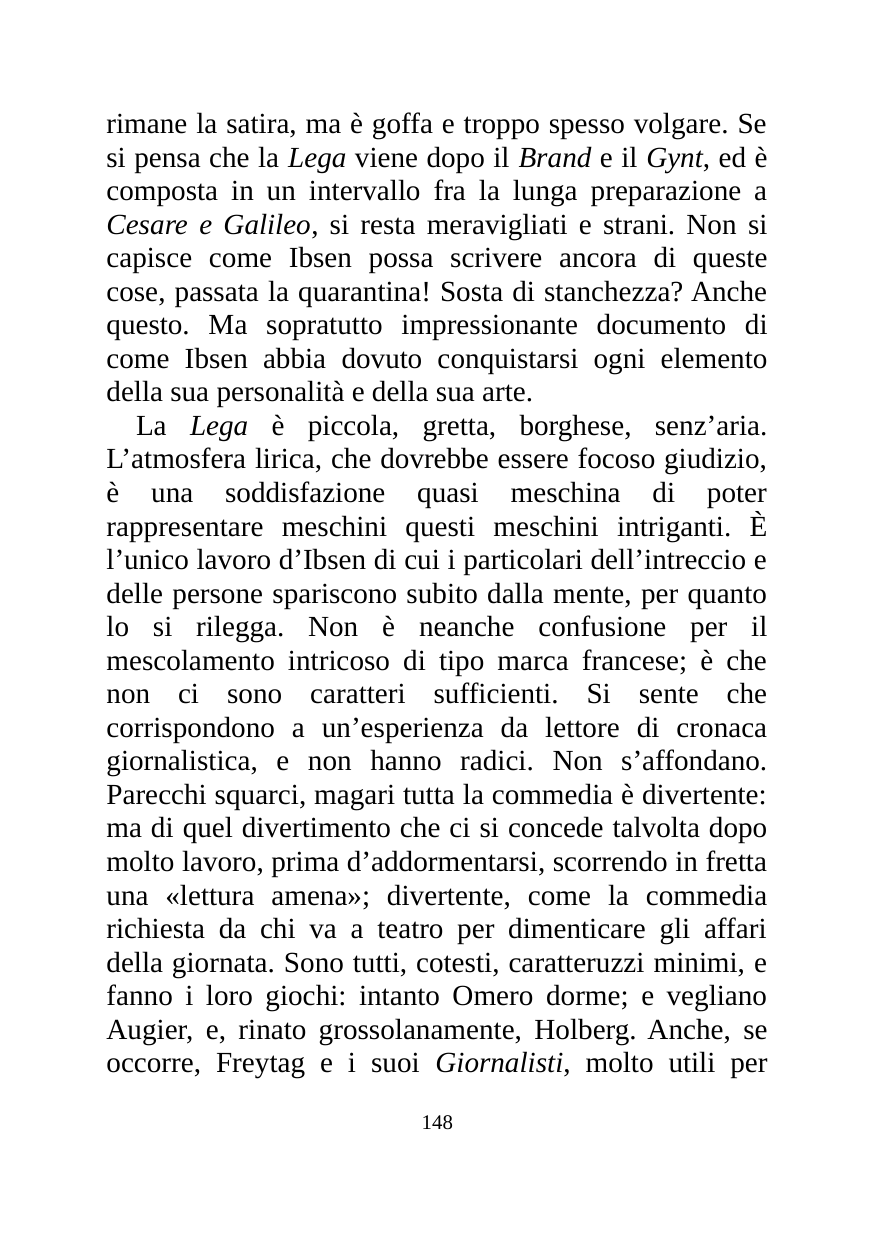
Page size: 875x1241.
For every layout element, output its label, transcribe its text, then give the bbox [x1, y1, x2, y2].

text rimane la satira, ma è goffa e troppo spesso volgare. Se si pensa che la Lega viene dopo il Brand e il Gynt, ed è composta in un intervallo fra la lunga preparazione a Cesare e Galileo, si resta meravigliati e strani. Non si capisce come Ibsen possa scrivere ancora di queste cose, passata la quarantina! Sosta di stanchezza? Anche questo. Ma sopratutto impressionante documento di come Ibsen abbia dovuto conquistarsi ogni elemento della sua personalità e della sua arte. [106, 106, 768, 408]
text La Lega è piccola, gretta, borghese, senz’aria. L’atmosfera lirica, che dovrebbe essere focoso giudizio, è una soddisfazione quasi meschina di poter rappresentare meschini questi meschini intriganti. È l’unico lavoro d’Ibsen di cui i particolari dell’intreccio e delle persone spariscono subito dalla mente, per quanto lo si rilegga. Non è neanche confusione per il mescolamento intricoso di tipo marca francese; è che non ci sono caratteri sufficienti. Si sente che corrispondono a un’esperienza da lettore di cronaca giornalistica, e non hanno radici. Non s’affondano. Parecchi squarci, magari tutta la commedia è divertente: ma di quel divertimento che ci si concede talvolta dopo molto lavoro, prima d’addormentarsi, scorrendo in fretta una «lettura amena»; divertente, come la commedia richiesta da chi va a teatro per dimenticare gli affari della giornata. Sono tutti, cotesti, caratteruzzi minimi, e fanno i loro giochi: intanto Omero dorme; e vegliano Augier, e, rinato grossolanamente, Holberg. Anche, se occorre, Freytag e i suoi Giornalisti, molto utili per [106, 408, 768, 1079]
